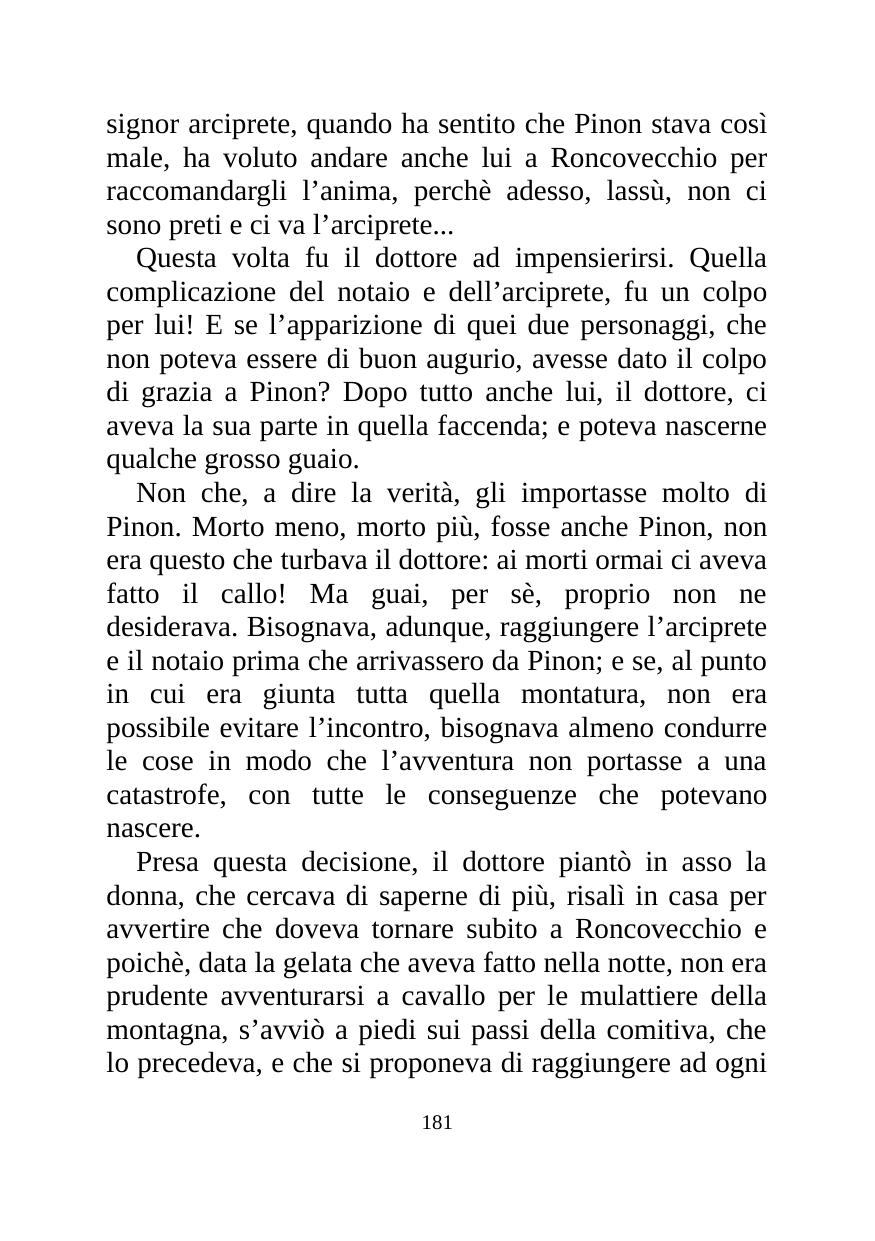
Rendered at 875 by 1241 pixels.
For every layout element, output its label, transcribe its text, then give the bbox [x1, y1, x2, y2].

text Non che, a dire la verità, gli importasse molto di Pinon. Morto meno, morto più, fosse anche Pinon, non era questo che turbava il dottore: ai morti ormai ci aveva fatto il callo! Ma guai, per sè, proprio non ne desiderava. Bisognava, adunque, raggiungere l’arciprete e il notaio prima che arrivassero da Pinon; e se, al punto in cui era giunta tutta quella montatura, non era possibile evitare l’incontro, bisognava almeno condurre le cose in modo che l’avventura non portasse a una catastrofe, con tutte le conseguenze che potevano nascere. [106, 475, 768, 844]
text Questa volta fu il dottore ad impensierirsi. Quella complicazione del notaio e dell’arciprete, fu un colpo per lui! E se l’apparizione di quei due personaggi, che non poteva essere di buon augurio, avesse dato il colpo di grazia a Pinon? Dopo tutto anche lui, il dottore, ci aveva la sua parte in quella faccenda; e poteva nascerne qualche grosso guaio. [106, 240, 768, 475]
text signor arciprete, quando ha sentito che Pinon stava così male, ha voluto andare anche lui a Roncovecchio per raccomandargli l’anima, perchè adesso, lassù, non ci sono preti e ci va l’arciprete... [106, 106, 768, 240]
text Presa questa decisione, il dottore piantò in asso la donna, che cercava di saperne di più, risalì in casa per avvertire che doveva tornare subito a Roncovecchio e poichè, data la gelata che aveva fatto nella notte, non era prudente avventurarsi a cavallo per le mulattiere della montagna, s’avviò a piedi sui passi della comitiva, che lo precedeva, e che si proponeva di raggiungere ad ogni [106, 844, 768, 1079]
